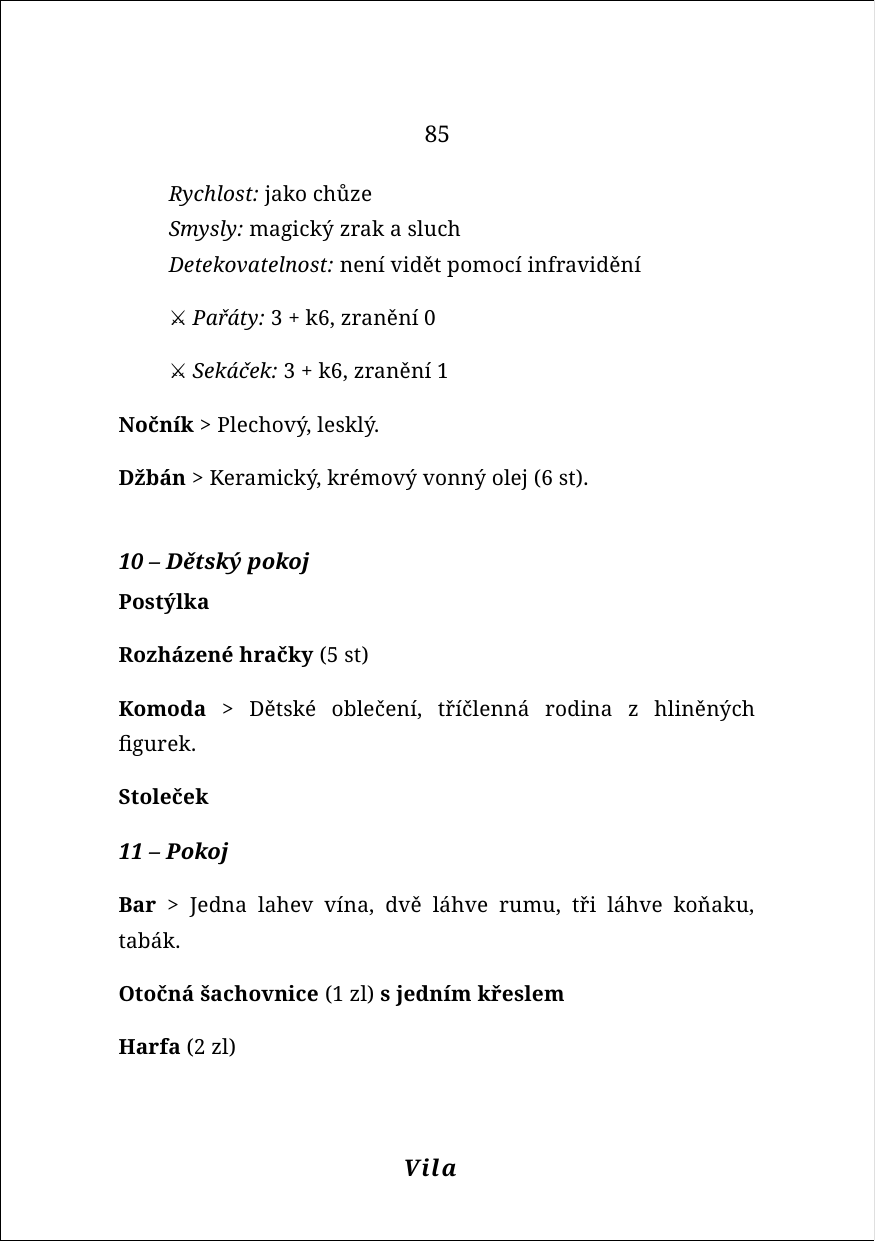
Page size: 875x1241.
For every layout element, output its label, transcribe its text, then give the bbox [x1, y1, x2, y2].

text Smysly: magický zrak a sluch [168, 214, 756, 243]
text Džbán > Keramický, krémový vonný olej (6 st). [118, 463, 756, 491]
text Detekovatelnost: není vidět pomocí infravidění [168, 250, 756, 278]
text Komoda > Dětské oblečení, tříčlenná rodina z hliněných figurek. [118, 694, 756, 758]
text Rozházené hračky (5 st) [118, 640, 756, 669]
text Otočná šachovnice (1 zl) s jedním křeslem [118, 979, 756, 1008]
text Bar > Jedna lahev vína, dvě láhve rumu, tři láhve koňaku, tabák. [118, 891, 756, 954]
text Stoleček [118, 782, 756, 811]
text Rychlost: jako chůze [168, 179, 756, 207]
text Harfa (2 zl) [118, 1032, 756, 1061]
text Postýlka [118, 587, 756, 616]
text Nočník > Plechový, lesklý. [118, 410, 756, 438]
text 11 – Pokoj [118, 836, 756, 865]
subtitle 10 – Dětský pokoj [118, 546, 756, 575]
text ⚔ Pařáty: 3 + k6, zranění 0 [168, 303, 756, 332]
text ⚔ Sekáček: 3 + k6, zranění 1 [168, 356, 756, 385]
